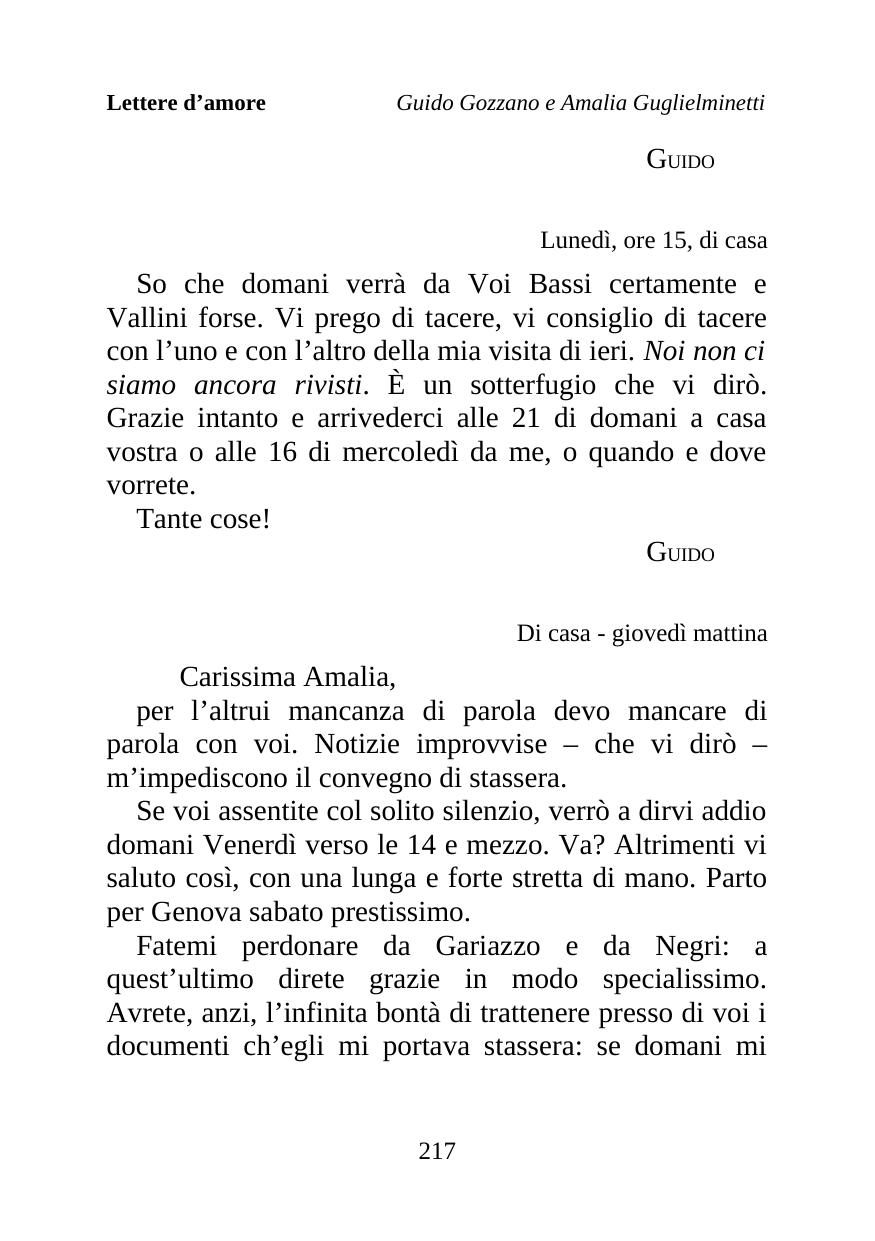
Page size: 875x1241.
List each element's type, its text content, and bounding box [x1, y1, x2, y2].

text Tante cose! [106, 501, 768, 534]
text Di casa - giovedì mattina [106, 618, 768, 647]
text Fatemi perdonare da Gariazzo e da Negri: a quest’ultimo direte grazie in modo specialissimo. Avrete, anzi, l’infinita bontà di trattenere presso di voi i documenti ch’egli mi portava stassera: se domani mi [106, 928, 768, 1062]
text Lunedì, ore 15, di casa [106, 225, 768, 254]
text Carissima Amalia, [106, 659, 768, 693]
text So che domani verrà da Voi Bassi certamente e Vallini forse. Vi prego di tacere, vi consiglio di tacere con l’uno e con l’altro della mia visita di ieri. Noi non ci siamo ancora rivisti. È un sotterfugio che vi dirò. Grazie intanto e arrivederci alle 21 di domani a casa vostra o alle 16 di mercoledì da me, o quando e dove vorrete. [106, 266, 768, 501]
text Guido [646, 534, 768, 568]
text per l’altrui mancanza di parola devo mancare di parola con voi. Notizie improvvise – che vi dirò – m’impediscono il convegno di stassera. [106, 693, 768, 793]
text Guido [646, 141, 768, 175]
text Se voi assentite col solito silenzio, verrò a dirvi addio domani Venerdì verso le 14 e mezzo. Va? Altrimenti vi saluto così, con una lunga e forte stretta di mano. Parto per Genova sabato prestissimo. [106, 793, 768, 928]
